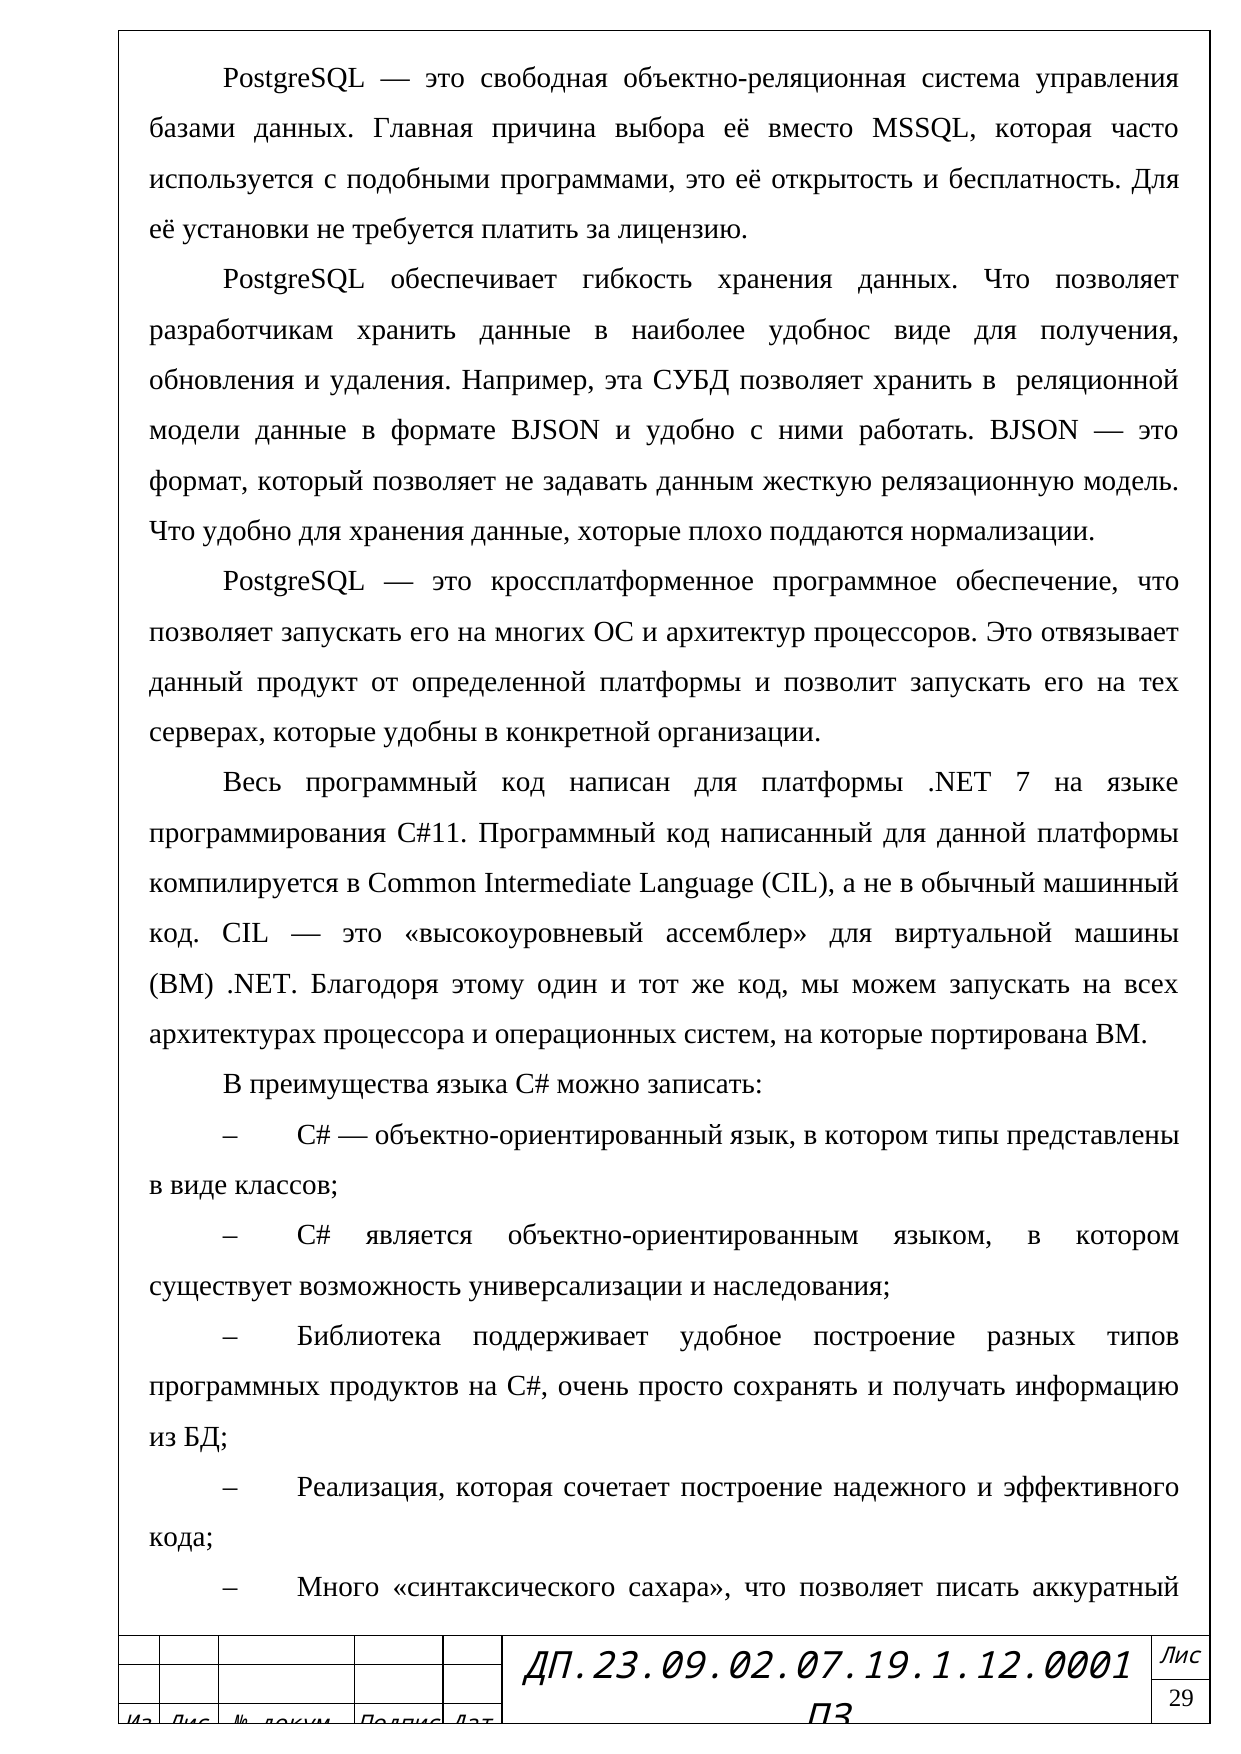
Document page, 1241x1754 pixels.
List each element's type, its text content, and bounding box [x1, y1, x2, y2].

text В преимущества языка C# можно записать: [149, 1066, 1180, 1100]
text Весь программный код написан для платформы .NET 7 на языке программирования C#11. Программный код написанный для данной платформы компилируется в Common Intermediate Language (CIL), а не в обычный машинный код. CIL — это «высокоуровневый ассемблер» для виртуальной машины (ВМ) .NET. Благодоря этому один и тот же код, мы можем запускать на всех архитектурах процессора и операционных систем, на которые портирована ВМ. [149, 764, 1180, 1050]
text PostgreSQL — это кроссплатформенное программное обеспечение, что позволяет запускать его на многих ОС и архитектур процессоров. Это отвязывает данный продукт от определенной платформы и позволит запускать его на тех серверах, которые удобны в конкретной организации. [149, 563, 1180, 748]
list Много «синтаксического сахара», что позволяет писать аккуратный [149, 1569, 1180, 1603]
text PostgreSQL — это свободная объектно-реляционная система управления базами данных. Главная причина выбора её вместо MSSQL, которая часто используется с подобными программами, это её открытость и бесплатность. Для её установки не требуется платить за лицензию. [149, 60, 1180, 245]
list Библиотека поддерживает удобное построение разных типов программных продуктов на C#, очень просто сохранять и получать информацию из БД; [149, 1318, 1180, 1452]
list C# является объектно-ориентированным языком, в котором существует возможность универсализации и наследования; [149, 1217, 1180, 1301]
list Реализация, которая сочетает построение надежного и эффективного кода; [149, 1469, 1180, 1553]
text PostgreSQL обеспечивает гибкость хранения данных. Что позволяет разработчикам хранить данные в наиболее удобнос виде для получения, обновления и удаления. Например, эта СУБД позволяет хранить в реляционной модели данные в формате BJSON и удобно с ними работать. BJSON — это формат, который позволяет не задавать данным жесткую релязационную модель. Что удобно для хранения данные, хоторые плохо поддаются нормализации. [149, 261, 1180, 547]
list C# — объектно-ориентированный язык, в котором типы представлены в виде классов; [149, 1117, 1180, 1201]
